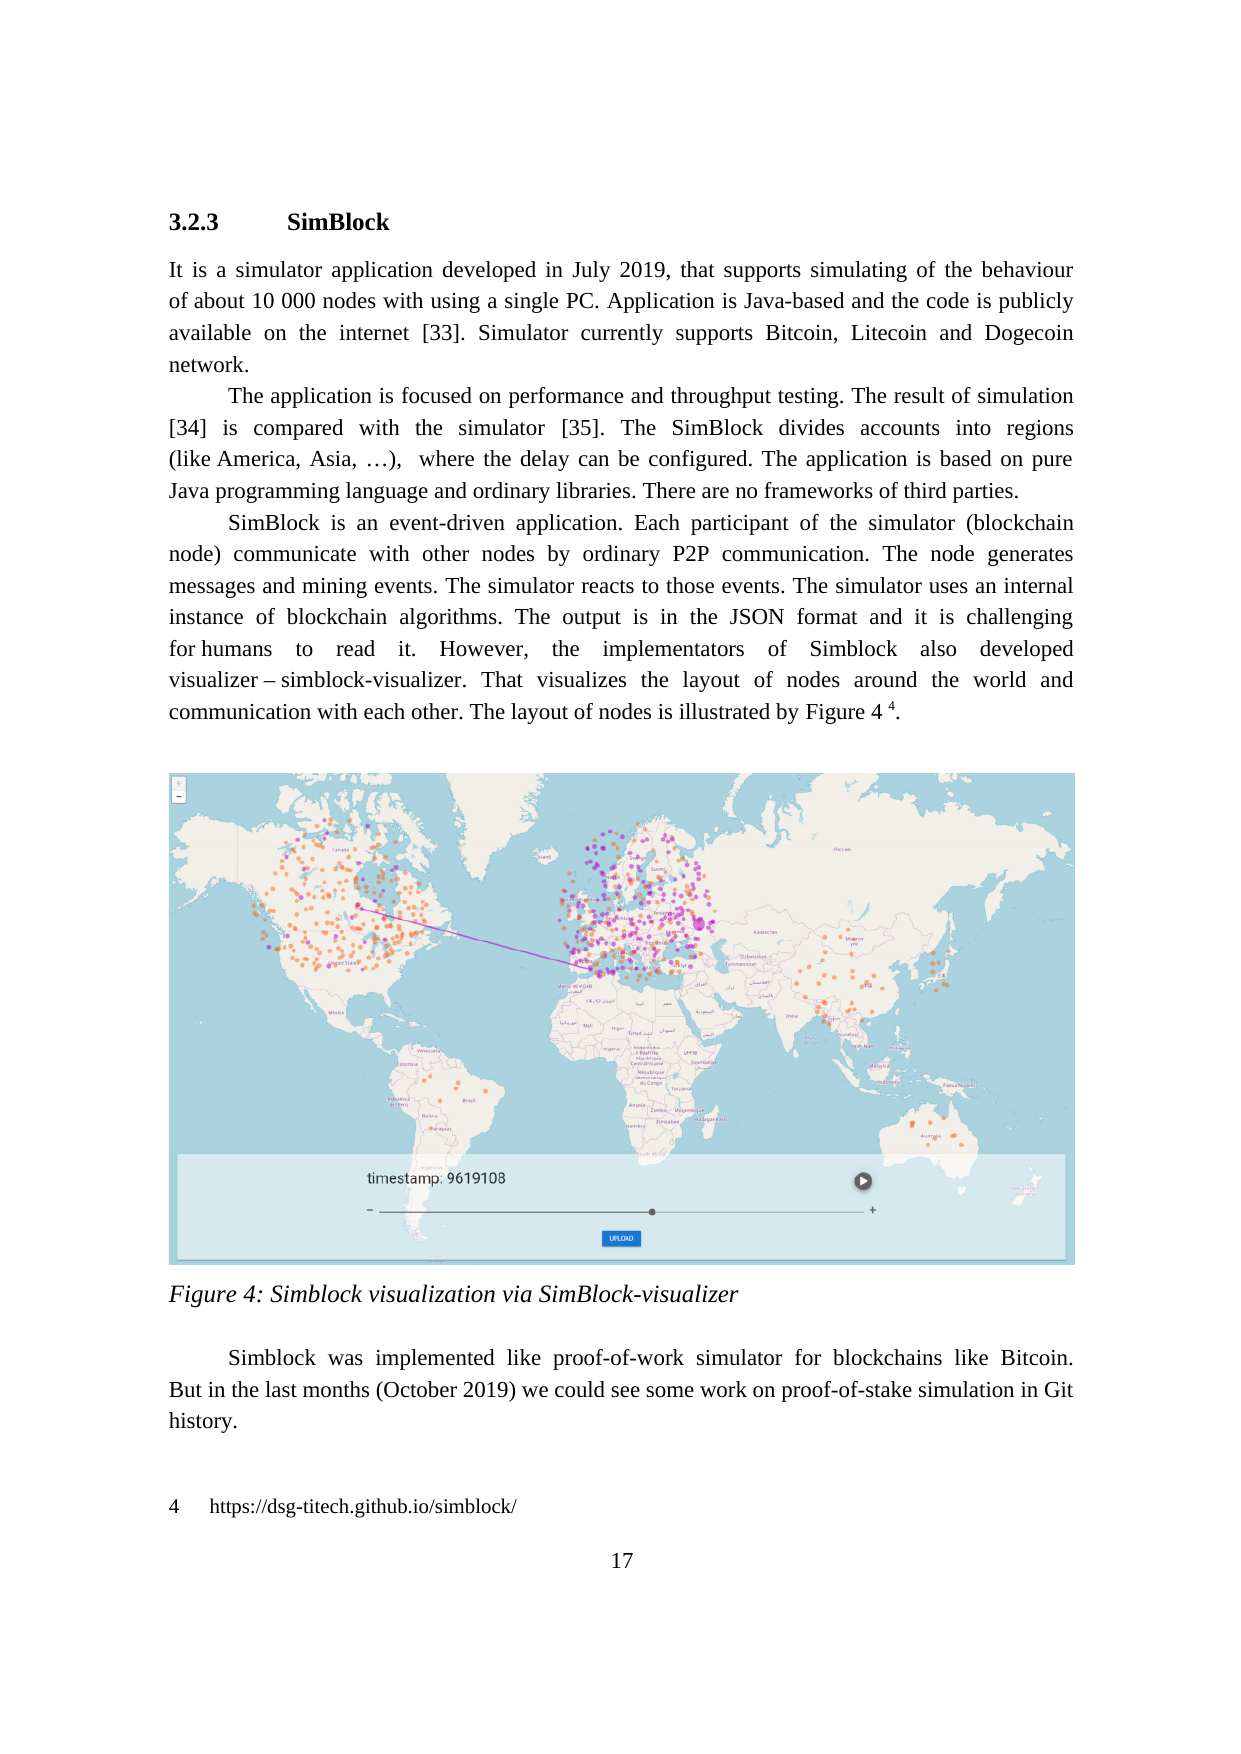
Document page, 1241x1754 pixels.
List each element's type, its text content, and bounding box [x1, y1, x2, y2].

text Simblock was implemented like proof-of-work simulator for blockchains like Bitcoin. But in the last months (October 2019) we could see some work on proof-of-stake simulation in Git history. [169, 1344, 1075, 1434]
subtitle SimBlock [169, 207, 1075, 235]
text The application is focused on performance and throughput testing. The result of simulation [34] is compared with the simulator [35]. The SimBlock divides accounts into regions (like America, Asia, …), where the delay can be configured. The application is based on pure Java programming language and ordinary libraries. There are no frameworks of third parties. [169, 382, 1075, 503]
text https://dsg-titech.github.io/simblock/ [169, 1494, 1075, 1518]
text Figure 4: Simblock visualization via SimBlock-visualizer [169, 1265, 1075, 1308]
text SimBlock is an event-driven application. Each participant of the simulator (blockchain node) communicate with other nodes by ordinary P2P communication. The node generates messages and mining events. The simulator reacts to those events. The simulator uses an internal instance of blockchain algorithms. The output is in the JSON format and it is challenging for humans to read it. However, the implementators of Simblock also developed visualizer – simblock-visualizer. That visualizes the layout of nodes around the world and communication with each other. The layout of nodes is illustrated by Figure 4 . [169, 508, 1075, 724]
text It is a simulator application developed in July 2019, that supports simulating of the behaviour of about 10 000 nodes with using a single PC. Application is Java-based and the code is publicly available on the internet [33]. Simulator currently supports Bitcoin, Litecoin and Dogecoin network. [169, 256, 1075, 377]
picture [168, 773, 1075, 1265]
